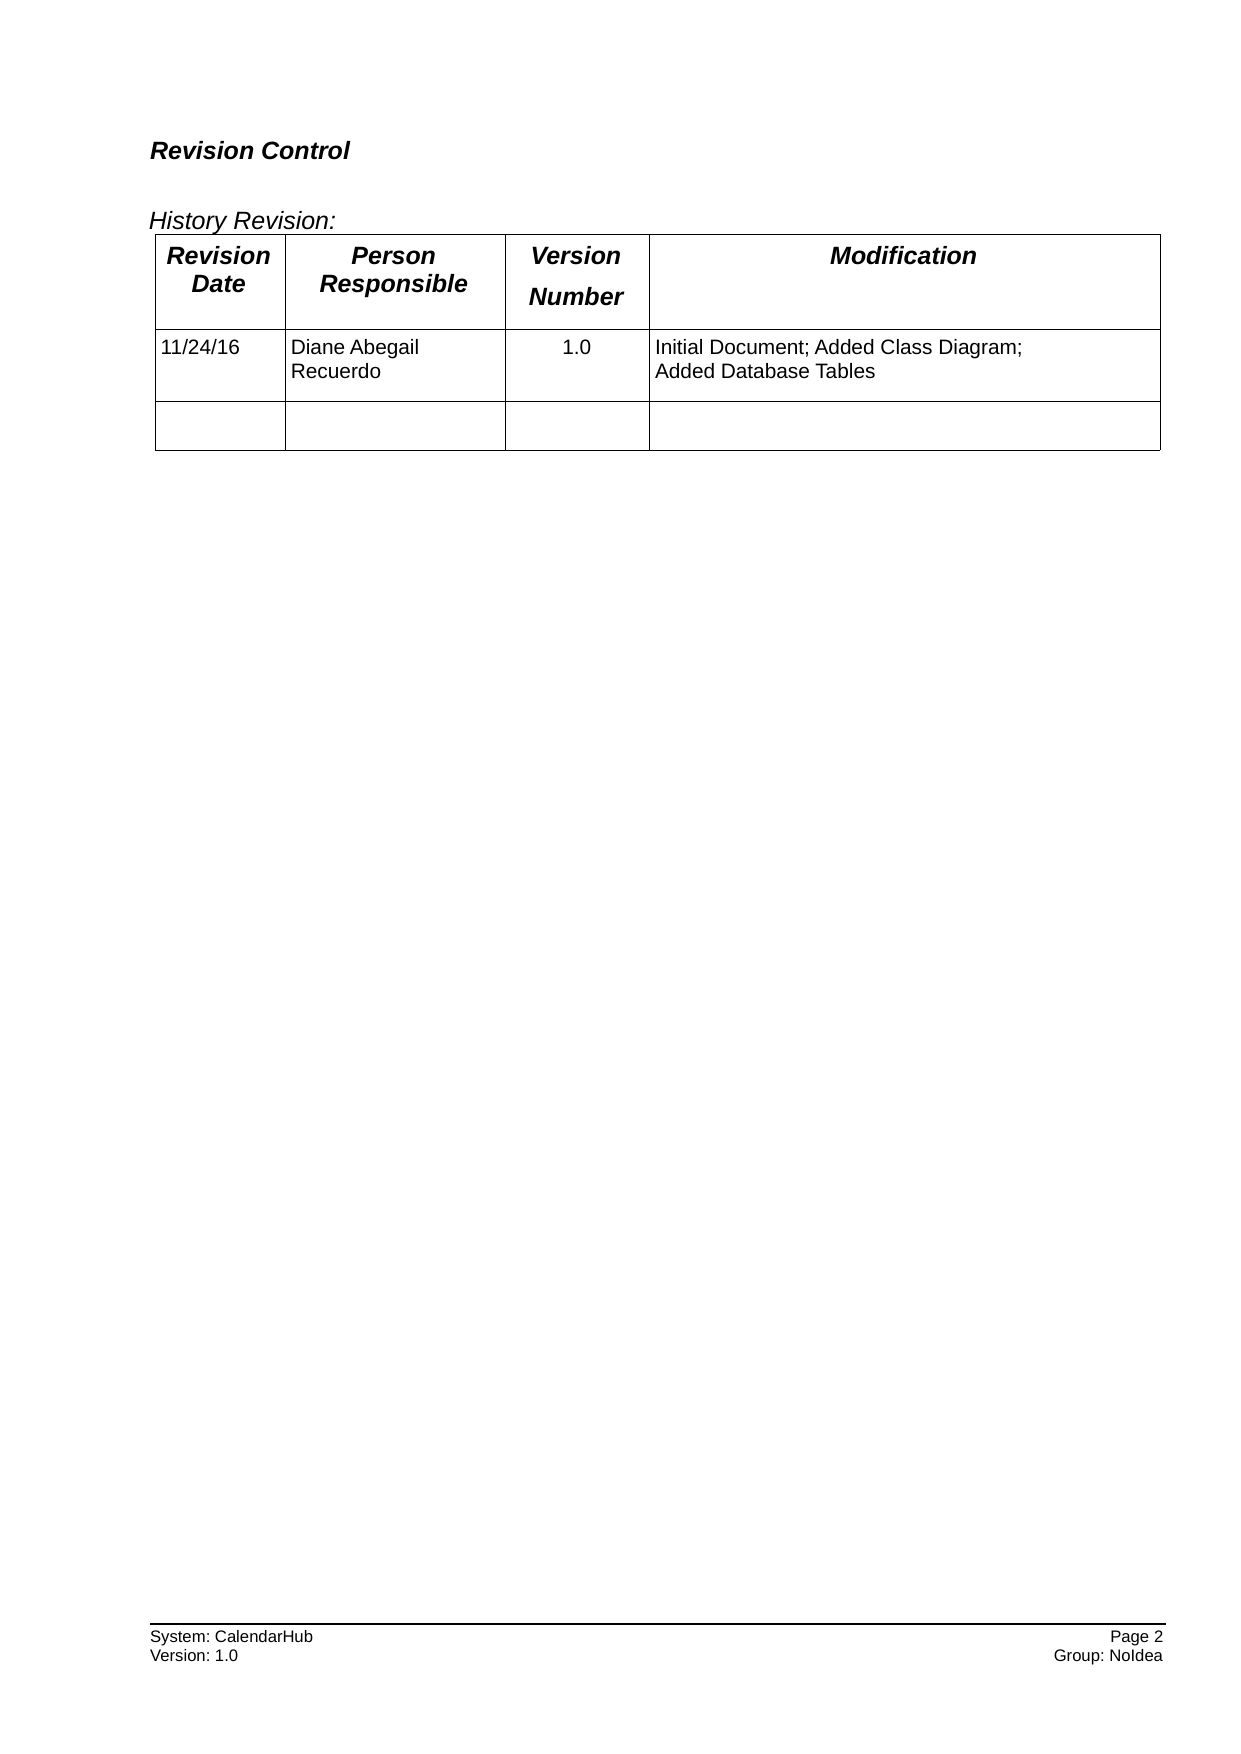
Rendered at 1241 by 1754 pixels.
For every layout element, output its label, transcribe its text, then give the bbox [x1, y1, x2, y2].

table_header Revision Date [156, 235, 285, 329]
table_cell Diane Abegail Recuerdo [286, 330, 505, 401]
table_cell 1.0 [506, 330, 649, 401]
table_cell [156, 402, 285, 450]
table_cell [506, 402, 649, 450]
subtitle Revision Control [150, 136, 1166, 164]
table_header Version Number [506, 235, 649, 329]
table_header Person Responsible [286, 235, 505, 329]
table_header Modification [650, 235, 1160, 329]
table_cell Initial Document; Added Class Diagram; Added Database Tables [650, 330, 1160, 401]
text History Revision: [148, 206, 1166, 234]
table_cell [650, 402, 1160, 450]
table_cell [286, 402, 505, 450]
table_cell 11/24/16 [156, 330, 285, 401]
